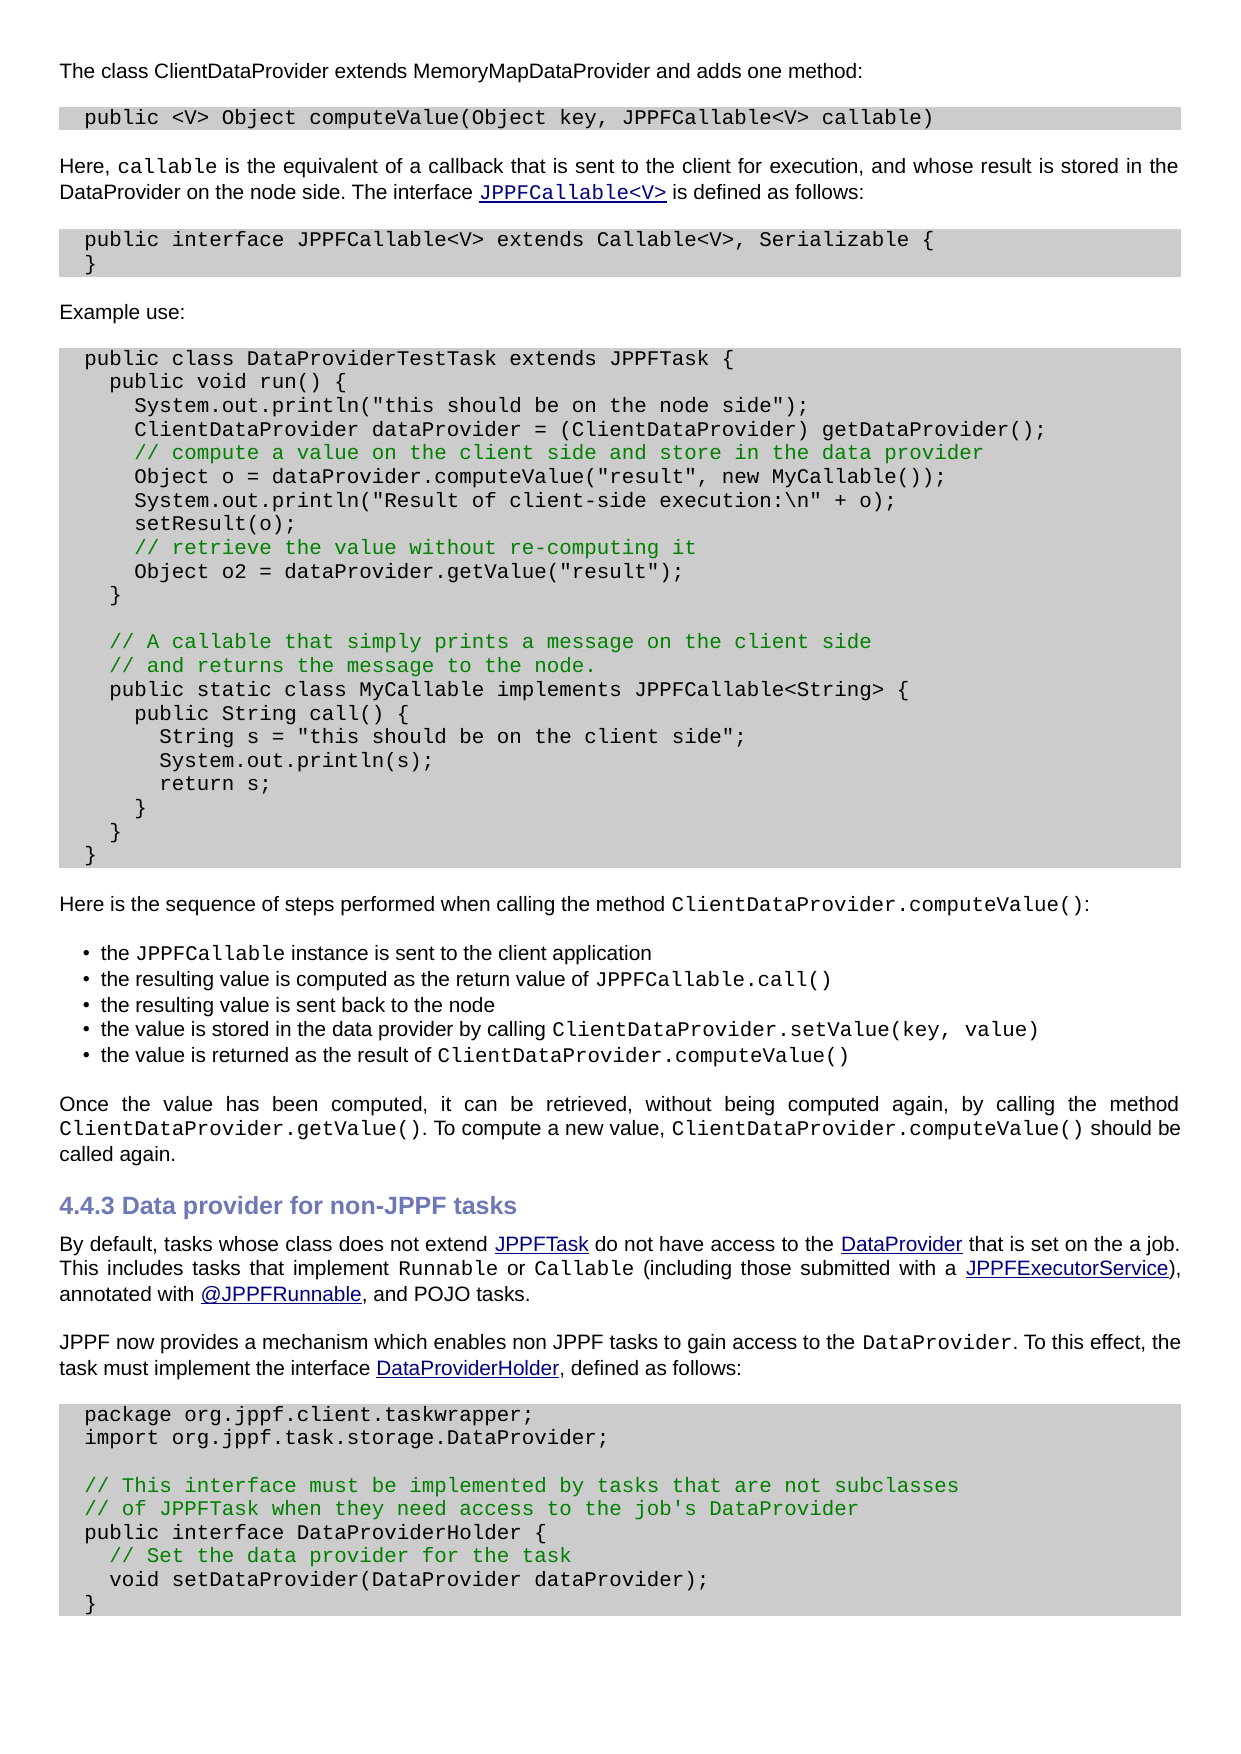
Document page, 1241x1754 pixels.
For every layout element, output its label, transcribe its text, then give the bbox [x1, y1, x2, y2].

text // This interface must be implemented by tasks that are not subclasses [59, 1474, 1181, 1498]
text Here, callable is the equivalent of a callback that is sent to the client for execution, and whose result is stored in the DataProvider on the node side. The interface JPPFCallable<V> is defined as follows: [59, 154, 1181, 206]
list the resulting value is computed as the return value of JPPFCallable.call() [83, 967, 1181, 993]
text Object o2 = dataProvider.getValue("result"); [59, 561, 1181, 584]
text public interface DataProviderHolder { [59, 1522, 1181, 1546]
text import org.jppf.task.storage.DataProvider; [59, 1427, 1181, 1451]
text return s; [59, 773, 1181, 797]
list the value is returned as the result of ClientDataProvider.computeValue() [83, 1043, 1181, 1068]
text By default, tasks whose class does not extend JPPFTask do not have access to the DataProvider that is set on the a job. This includes tasks that implement Runnable or Callable (including those submitted with a JPPFExecutorService), annotated with @JPPFRunnable, and POJO tasks. [59, 1232, 1181, 1306]
text // and returns the message to the node. [59, 655, 1181, 679]
text // retrieve the value without re-computing it [59, 537, 1181, 561]
text package org.jppf.client.taskwrapper; [59, 1404, 1181, 1427]
text } [59, 584, 1181, 608]
text // Set the data provider for the task [59, 1546, 1181, 1569]
text JPPF now provides a mechanism which enables non JPPF tasks to gain access to the DataProvider. To this effect, the task must implement the interface DataProviderHolder, defined as follows: [59, 1330, 1181, 1380]
text } [59, 1593, 1181, 1616]
text System.out.println("this should be on the node side"); [59, 395, 1181, 419]
text System.out.println("Result of client-side execution:\n" + o); [59, 490, 1181, 513]
text Object o = dataProvider.computeValue("result", new MyCallable()); [59, 466, 1181, 490]
text String s = "this should be on the client side"; [59, 726, 1181, 750]
list the value is stored in the data provider by calling ClientDataProvider.setValue(key, value) [83, 1017, 1181, 1043]
text public String call() { [59, 702, 1181, 726]
text public <V> Object computeValue(Object key, JPPFCallable<V> callable) [59, 107, 1181, 130]
text public static class MyCallable implements JPPFCallable<String> { [59, 679, 1181, 702]
text Once the value has been computed, it can be retrieved, without being computed again, by calling the method ClientDataProvider.getValue(). To compute a new value, ClientDataProvider.computeValue() should be called again. [59, 1092, 1181, 1166]
text } [59, 844, 1181, 868]
text Here is the sequence of steps performed when calling the method ClientDataProvider.computeValue(): [59, 892, 1181, 917]
text // compute a value on the client side and store in the data provider [59, 442, 1181, 466]
text // A callable that simply prints a message on the client side [59, 632, 1181, 655]
text ClientDataProvider dataProvider = (ClientDataProvider) getDataProvider(); [59, 419, 1181, 442]
text public interface JPPFCallable<V> extends Callable<V>, Serializable { [59, 229, 1181, 253]
text } [59, 253, 1181, 277]
text public void run() { [59, 371, 1181, 395]
text void setDataProvider(DataProvider dataProvider); [59, 1569, 1181, 1593]
text Example use: [59, 300, 1181, 324]
text The class ClientDataProvider extends MemoryMapDataProvider and adds one method: [59, 59, 1181, 83]
subtitle Data provider for non-JPPF tasks [59, 1191, 1181, 1220]
text setResult(o); [59, 513, 1181, 537]
text public class DataProviderTestTask extends JPPFTask { [59, 348, 1181, 371]
text } [59, 821, 1181, 844]
list the JPPFCallable instance is sent to the client application [83, 941, 1181, 967]
text } [59, 797, 1181, 821]
text System.out.println(s); [59, 750, 1181, 773]
list the resulting value is sent back to the node [83, 993, 1181, 1017]
text // of JPPFTask when they need access to the job's DataProvider [59, 1498, 1181, 1522]
